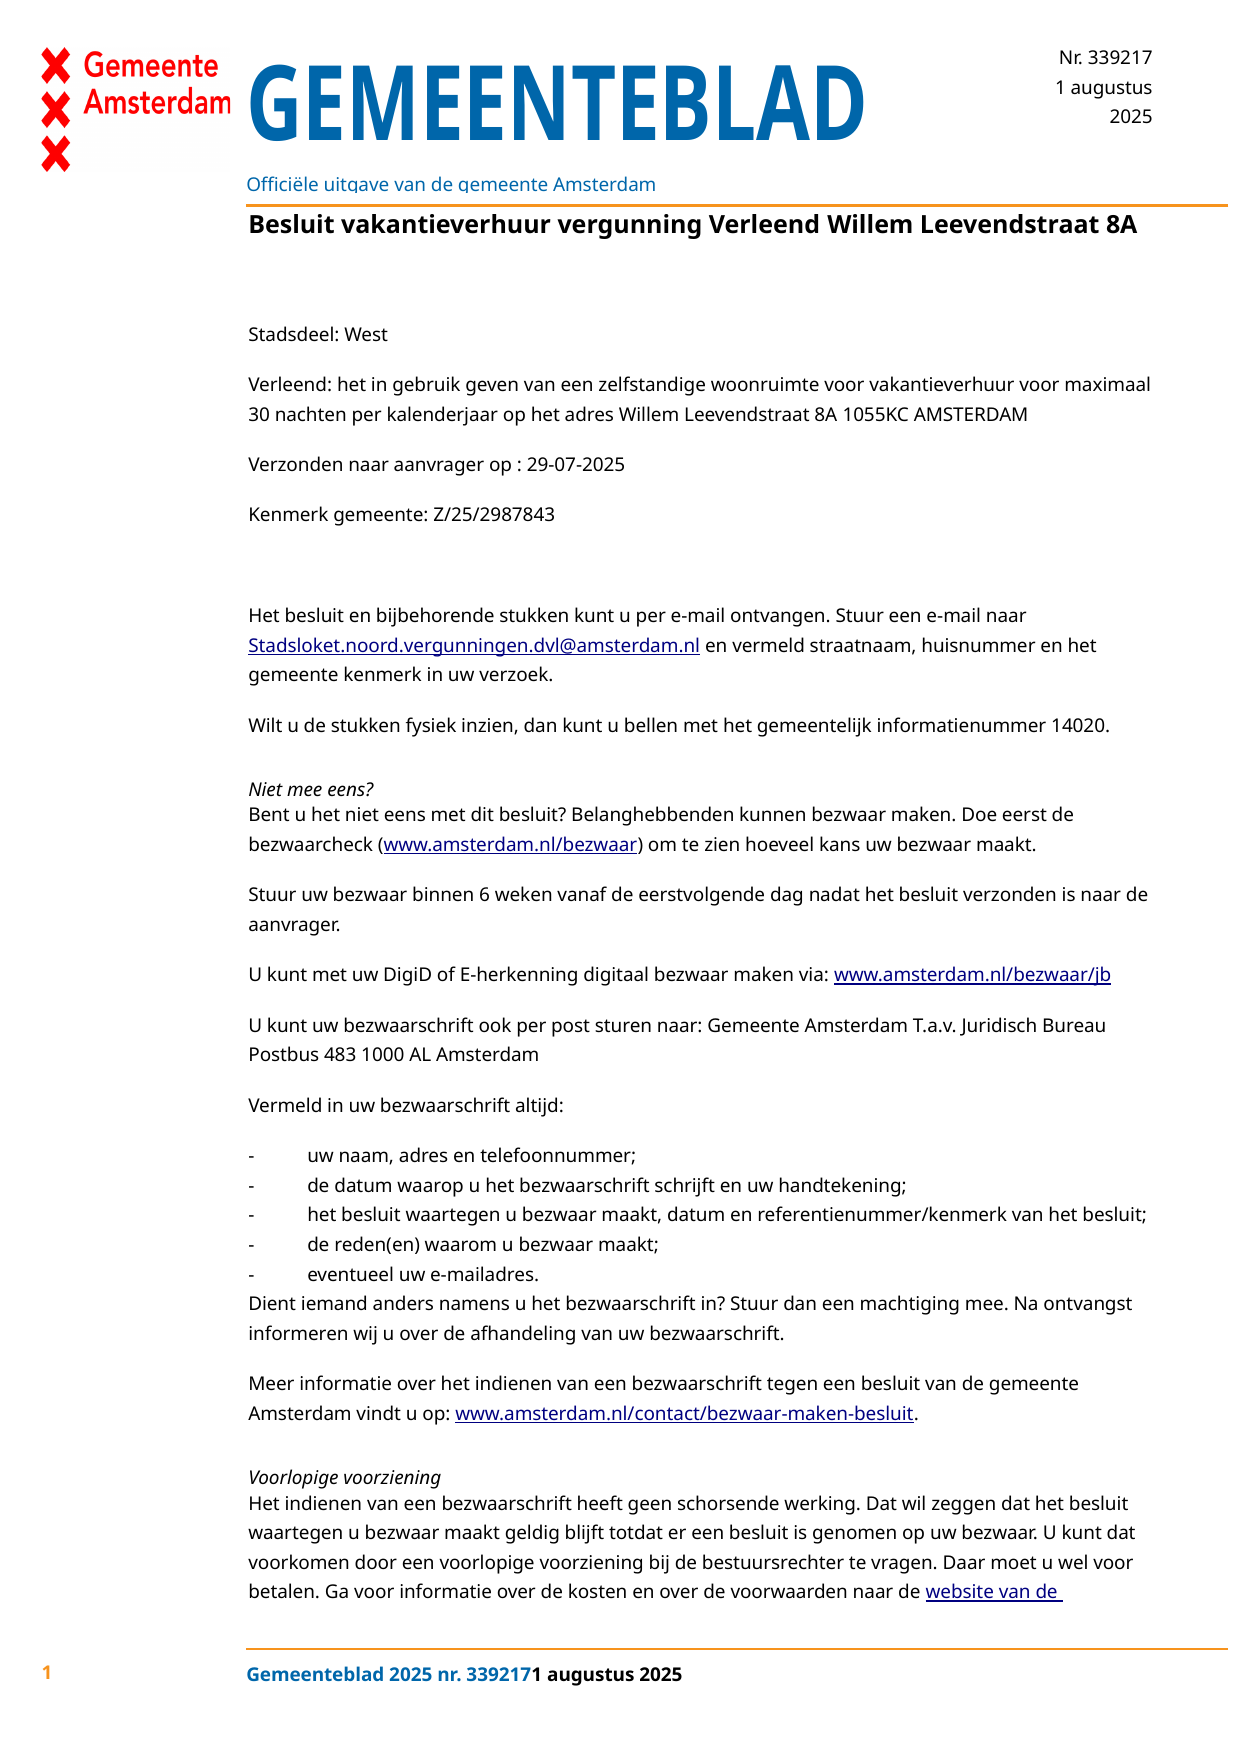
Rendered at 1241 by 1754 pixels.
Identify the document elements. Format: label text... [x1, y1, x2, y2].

text Besluit vakantieverhuur vergunning Verleend Willem Leevendstraat 8A [248, 207, 1152, 241]
text Stuur uw bezwaar binnen 6 weken vanaf de eerstvolgende dag nadat het besluit verzonden is naar de aanvrager. [248, 882, 1152, 937]
text U kunt met uw DigiD of E-herkenning digitaal bezwaar maken via: www.amsterdam.nl/bezwaar/jb [248, 962, 1152, 987]
text U kunt uw bezwaarschrift ook per post sturen naar: Gemeente Amsterdam T.a.v. Juridisch Bureau Postbus 483 1000 AL Amsterdam [248, 1012, 1152, 1067]
text Dient iemand anders namens u het bezwaarschrift in? Stuur dan een machtiging mee. Na ontvangst informeren wij u over de afhandeling van uw bezwaarschrift. [248, 1290, 1152, 1346]
list de reden(en) waarom u bezwaar maakt; [248, 1231, 1152, 1257]
text Wilt u de stukken fysiek inzien, dan kunt u bellen met het gemeentelijk informatienummer 14020. [248, 712, 1152, 738]
text Vermeld in uw bezwaarschrift altijd: [248, 1092, 1152, 1118]
text Verzonden naar aanvrager op : 29-07-2025 [248, 451, 1152, 477]
list eventueel uw e-mailadres. [248, 1261, 1152, 1287]
list het besluit waartegen u bezwaar maakt, datum en referentienummer/kenmerk van het besluit; [248, 1202, 1152, 1227]
list uw naam, adres en telefoonnummer; [248, 1142, 1152, 1168]
list de datum waarop u het bezwaarschrift schrijft en uw handtekening; [248, 1172, 1152, 1198]
text Het besluit en bijbehorende stukken kunt u per e-mail ontvangen. Stuur een e-mail naar Stadsloket.noord.vergunningen.dvl@amsterdam.nl en vermeld straatnaam, huisnummer en het gemeente kenmerk in uw verzoek. [248, 602, 1152, 687]
picture [41, 47, 231, 172]
text Bent u het niet eens met dit besluit? Belanghebbenden kunnen bezwaar maken. Doe eerst de bezwaarcheck (www.amsterdam.nl/bezwaar) om te zien hoeveel kans uw bezwaar maakt. [248, 802, 1152, 857]
text Kenmerk gemeente: Z/25/2987843 [248, 502, 1152, 527]
text Meer informatie over het indienen van een bezwaarschrift tegen een besluit van de gemeente Amsterdam vindt u op: www.amsterdam.nl/contact/bezwaar-maken-besluit. [248, 1370, 1152, 1426]
text Niet mee eens? [248, 776, 1152, 802]
text Stadsdeel: West [248, 321, 1152, 346]
text Voorlopige voorziening [248, 1464, 1152, 1490]
text Verleend: het in gebruik geven van een zelfstandige woonruimte voor vakantieverhuur voor maximaal 30 nachten per kalenderjaar op het adres Willem Leevendstraat 8A 1055KC AMSTERDAM [248, 371, 1152, 426]
text Het indienen van een bezwaarschrift heeft geen schorsende werking. Dat wil zeggen dat het besluit waartegen u bezwaar maakt geldig blijft totdat er een besluit is genomen op uw bezwaar. U kunt dat voorkomen door een voorlopige voorziening bij de bestuursrechter te vragen. Daar moet u wel voor betalen. Ga voor informatie over de kosten en over de voorwaarden naar de website van de [248, 1490, 1152, 1604]
